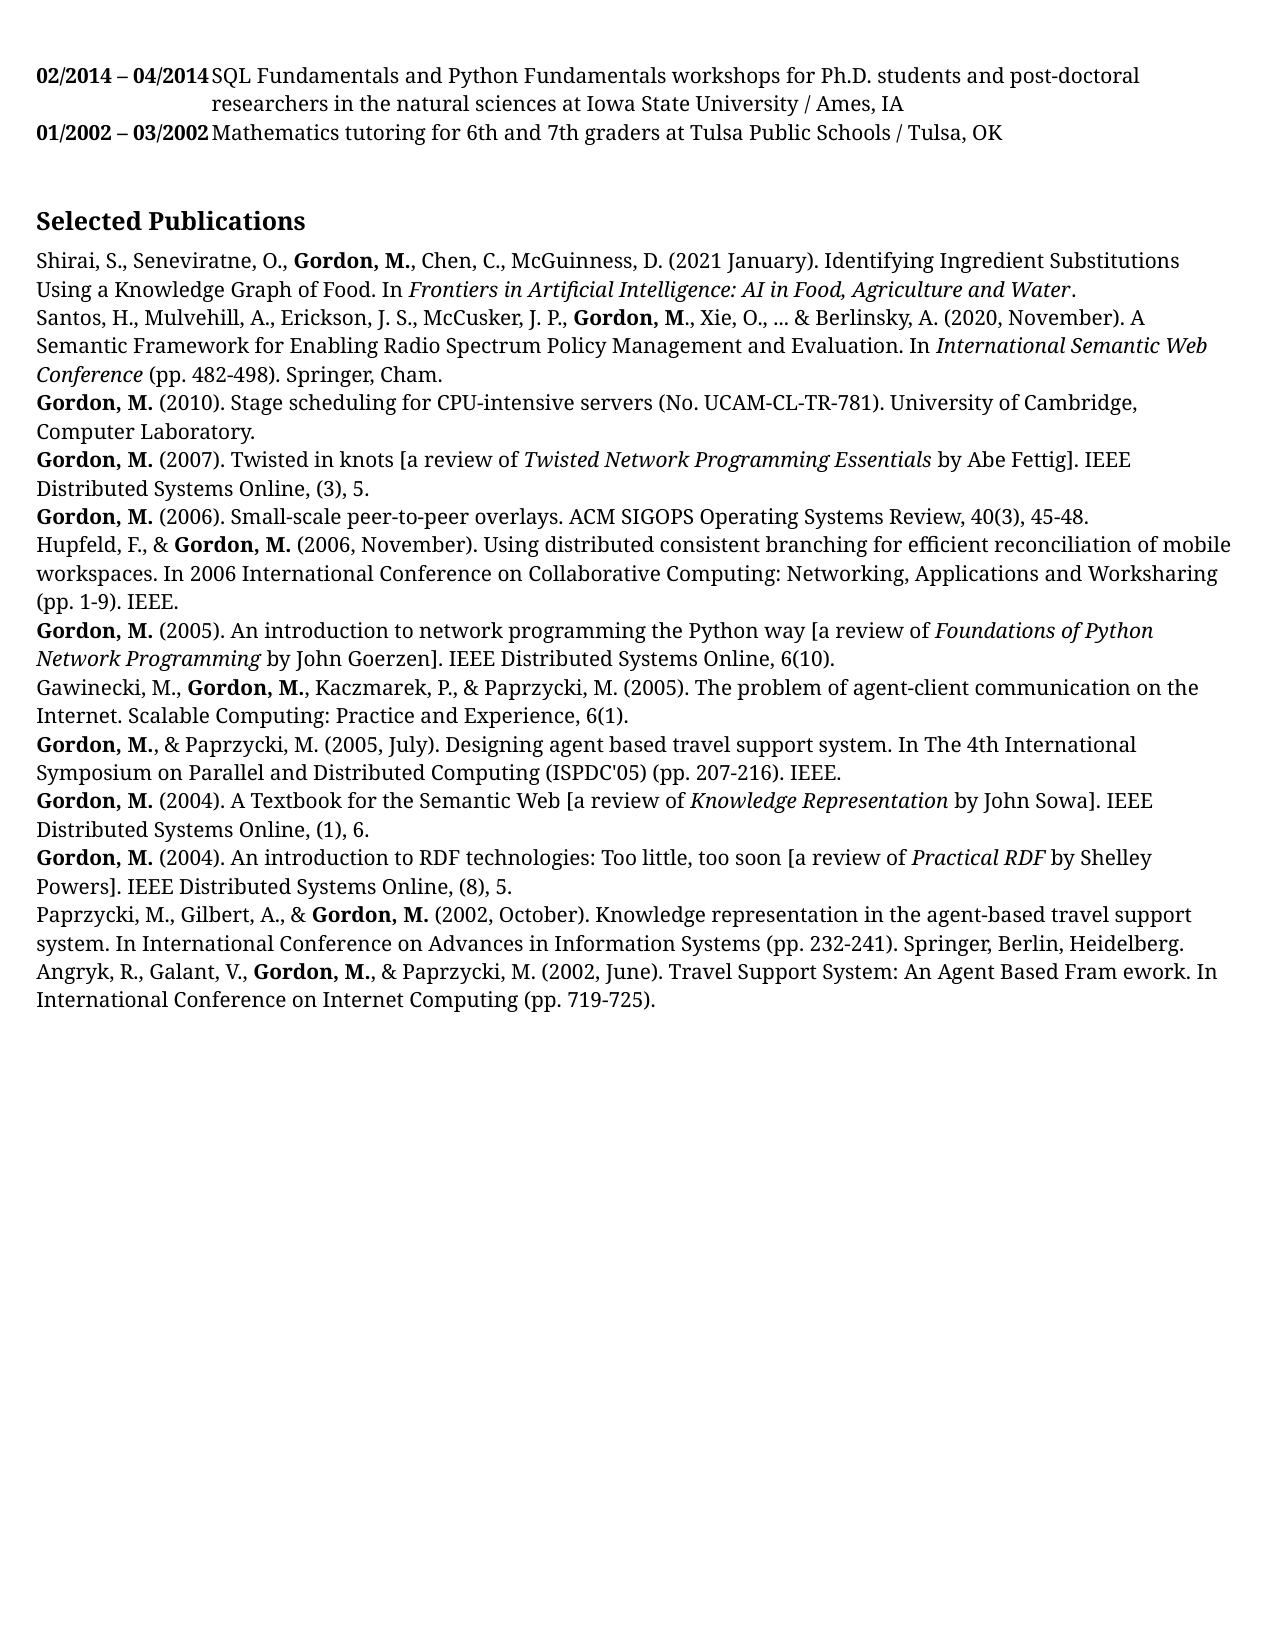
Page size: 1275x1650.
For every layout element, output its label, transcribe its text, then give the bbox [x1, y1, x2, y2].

table_cell Hupfeld, F., & Gordon, M. (2006, November). Using distributed consistent branching for efficient reconciliation of mobile workspaces. In 2006 International Conference on Collaborative Computing: Networking, Applications and Worksharing (pp. 1-9). IEEE. [36, 531, 1239, 616]
table_cell 01/2002 – 03/2002 [36, 118, 211, 146]
table_cell Angryk, R., Galant, V., Gordon, M., & Paprzycki, M. (2002, June). Travel Support System: An Agent Based Fram ework. In International Conference on Internet Computing (pp. 719-725). [36, 957, 1239, 1014]
table_cell Gordon, M. (2006). Small-scale peer-to-peer overlays. ACM SIGOPS Operating Systems Review, 40(3), 45-48. [36, 502, 1239, 531]
table_cell Gordon, M. (2004). A Textbook for the Semantic Web [a review of Knowledge Representation by John Sowa]. IEEE Distributed Systems Online, (1), 6. [36, 787, 1239, 843]
table_cell Shirai, S., Seneviratne, O., Gordon, M., Chen, C., McGuinness, D. (2021 January). Identifying Ingredient Substitutions Using a Knowledge Graph of Food. In Frontiers in Artificial Intelligence: AI in Food, Agriculture and Water. [36, 246, 1239, 303]
table_cell Gordon, M. (2010). Stage scheduling for CPU-intensive servers (No. UCAM-CL-TR-781). University of Cambridge, Computer Laboratory. [36, 389, 1239, 445]
table_cell Gawinecki, M., Gordon, M., Kaczmarek, P., & Paprzycki, M. (2005). The problem of agent-client communication on the Internet. Scalable Computing: Practice and Experience, 6(1). [36, 673, 1239, 730]
table_cell Paprzycki, M., Gilbert, A., & Gordon, M. (2002, October). Knowledge representation in the agent-based travel support system. In International Conference on Advances in Information Systems (pp. 232-241). Springer, Berlin, Heidelberg. [36, 900, 1239, 957]
table_cell Gordon, M. (2007). Twisted in knots [a review of Twisted Network Programming Essentials by Abe Fettig]. IEEE Distributed Systems Online, (3), 5. [36, 445, 1239, 502]
table_header [211, 18, 1239, 61]
table_cell Gordon, M. (2005). An introduction to network programming the Python way [a review of Foundations of Python Network Programming by John Goerzen]. IEEE Distributed Systems Online, 6(10). [36, 616, 1239, 673]
table_header Selected Publications [36, 203, 1239, 246]
table_cell Gordon, M. (2004). An introduction to RDF technologies: Too little, too soon [a review of Practical RDF by Shelley Powers]. IEEE Distributed Systems Online, (8), 5. [36, 844, 1239, 900]
table_cell 02/2014 – 04/2014 [36, 61, 211, 118]
table_cell Gordon, M., & Paprzycki, M. (2005, July). Designing agent based travel support system. In The 4th International Symposium on Parallel and Distributed Computing (ISPDC'05) (pp. 207-216). IEEE. [36, 730, 1239, 787]
table_cell SQL Fundamentals and Python Fundamentals workshops for Ph.D. students and post-doctoral researchers in the natural sciences at Iowa State University / Ames, IA [211, 61, 1239, 118]
table_cell Santos, H., Mulvehill, A., Erickson, J. S., McCusker, J. P., Gordon, M., Xie, O., ... & Berlinsky, A. (2020, November). A Semantic Framework for Enabling Radio Spectrum Policy Management and Evaluation. In International Semantic Web Conference (pp. 482-498). Springer, Cham. [36, 303, 1239, 388]
table_header [36, 18, 211, 61]
table_cell Mathematics tutoring for 6th and 7th graders at Tulsa Public Schools / Tulsa, OK [211, 118, 1239, 146]
